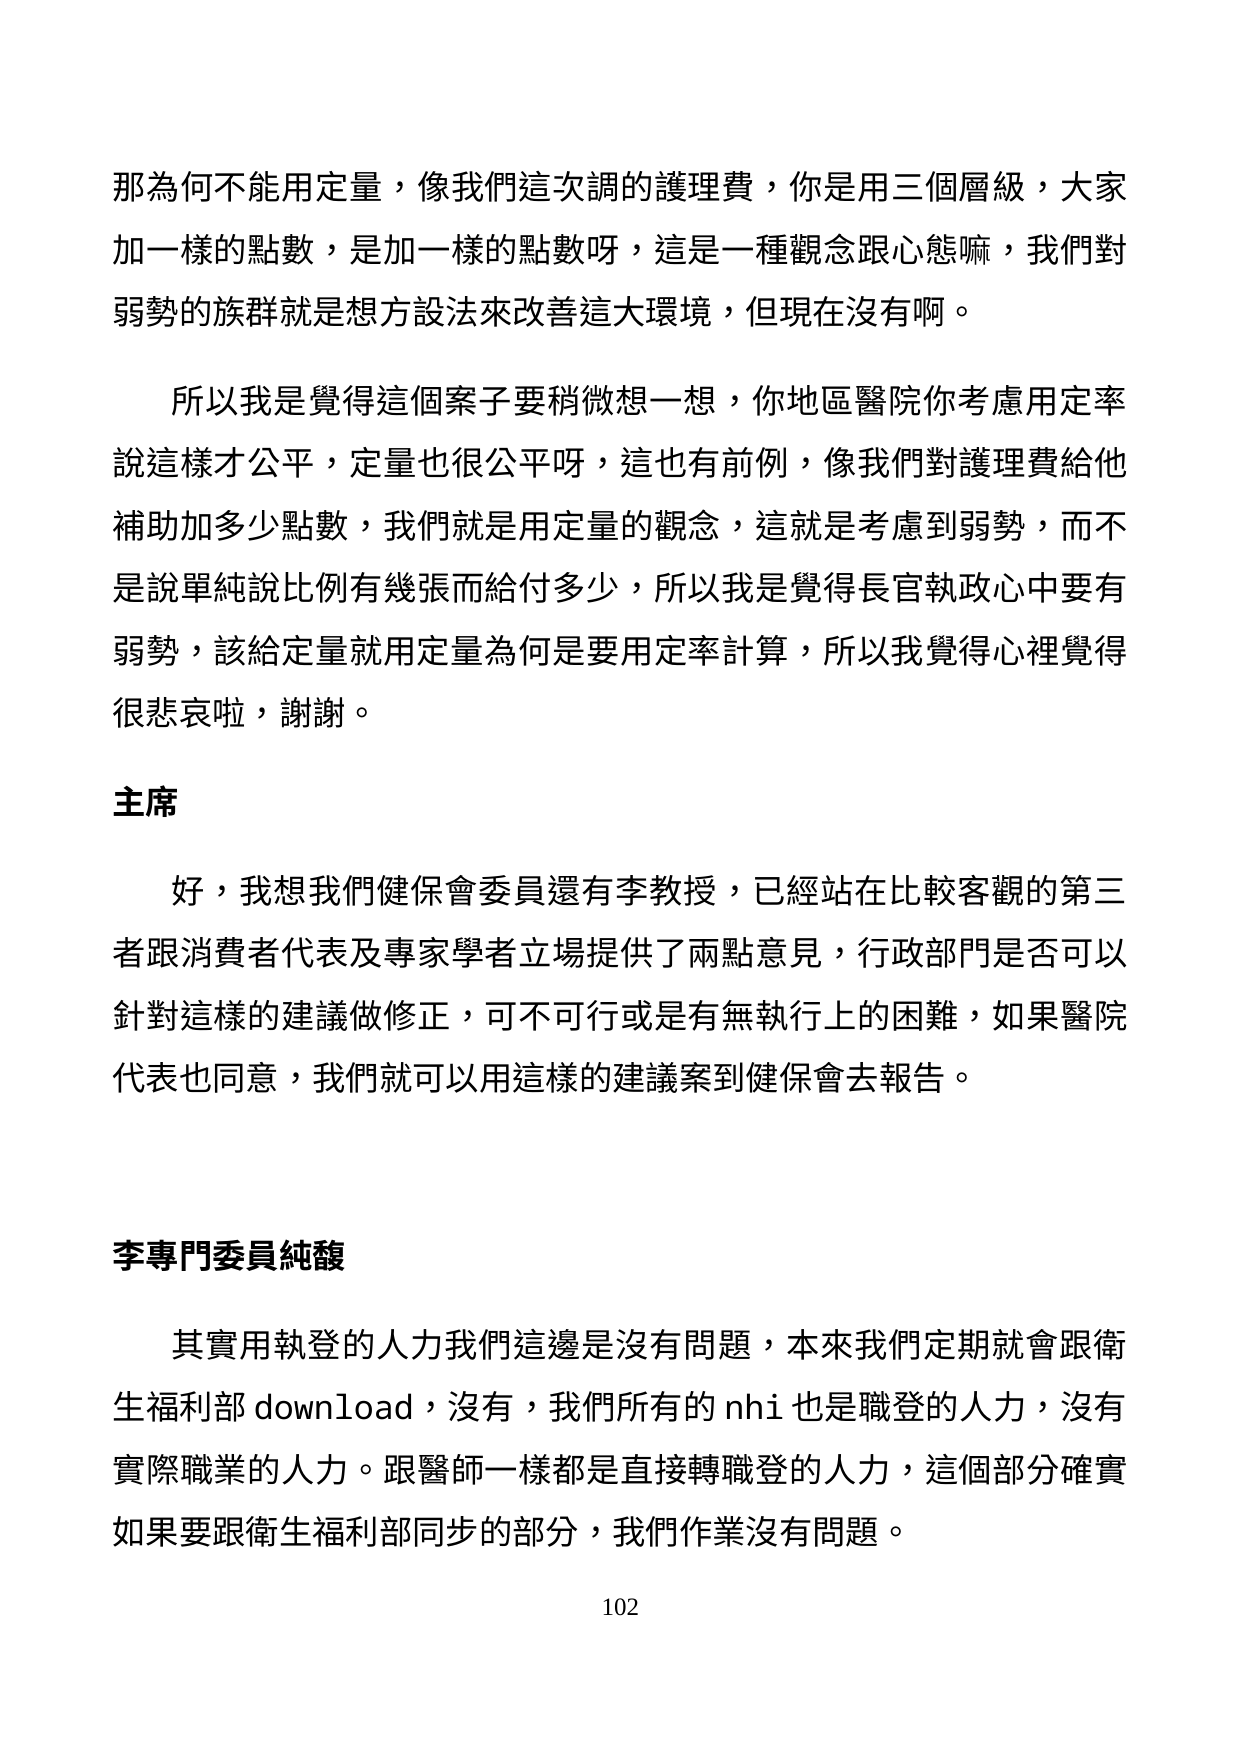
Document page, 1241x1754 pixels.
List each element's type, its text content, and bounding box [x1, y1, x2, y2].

text 好，我想我們健保會委員還有李教授，已經站在比較客觀的第三者跟消費者代表及專家學者立場提供了兩點意見，行政部門是否可以針對這樣的建議做修正，可不可行或是有無執行上的困難，如果醫院代表也同意，我們就可以用這樣的建議案到健保會去報告。 [112, 847, 1128, 1097]
text 所以我是覺得這個案子要稍微想一想，你地區醫院你考慮用定率說這樣才公平，定量也很公平呀，這也有前例，像我們對護理費給他補助加多少點數，我們就是用定量的觀念，這就是考慮到弱勢，而不是說單純說比例有幾張而給付多少，所以我是覺得長官執政心中要有弱勢，該給定量就用定量為何是要用定率計算，所以我覺得心裡覺得很悲哀啦，謝謝。 [112, 357, 1128, 732]
text 其實用執登的人力我們這邊是沒有問題，本來我們定期就會跟衛生福利部download，沒有，我們所有的nhi也是職登的人力，沒有實際職業的人力。跟醫師一樣都是直接轉職登的人力，這個部分確實如果要跟衛生福利部同步的部分，我們作業沒有問題。 [112, 1301, 1128, 1551]
text 李專門委員純馥 [112, 1212, 1128, 1275]
text 主席 [112, 758, 1128, 821]
text 那為何不能用定量，像我們這次調的護理費，你是用三個層級，大家加一樣的點數，是加一樣的點數呀，這是一種觀念跟心態嘛，我們對弱勢的族群就是想方設法來改善這大環境，但現在沒有啊。 [112, 143, 1128, 331]
